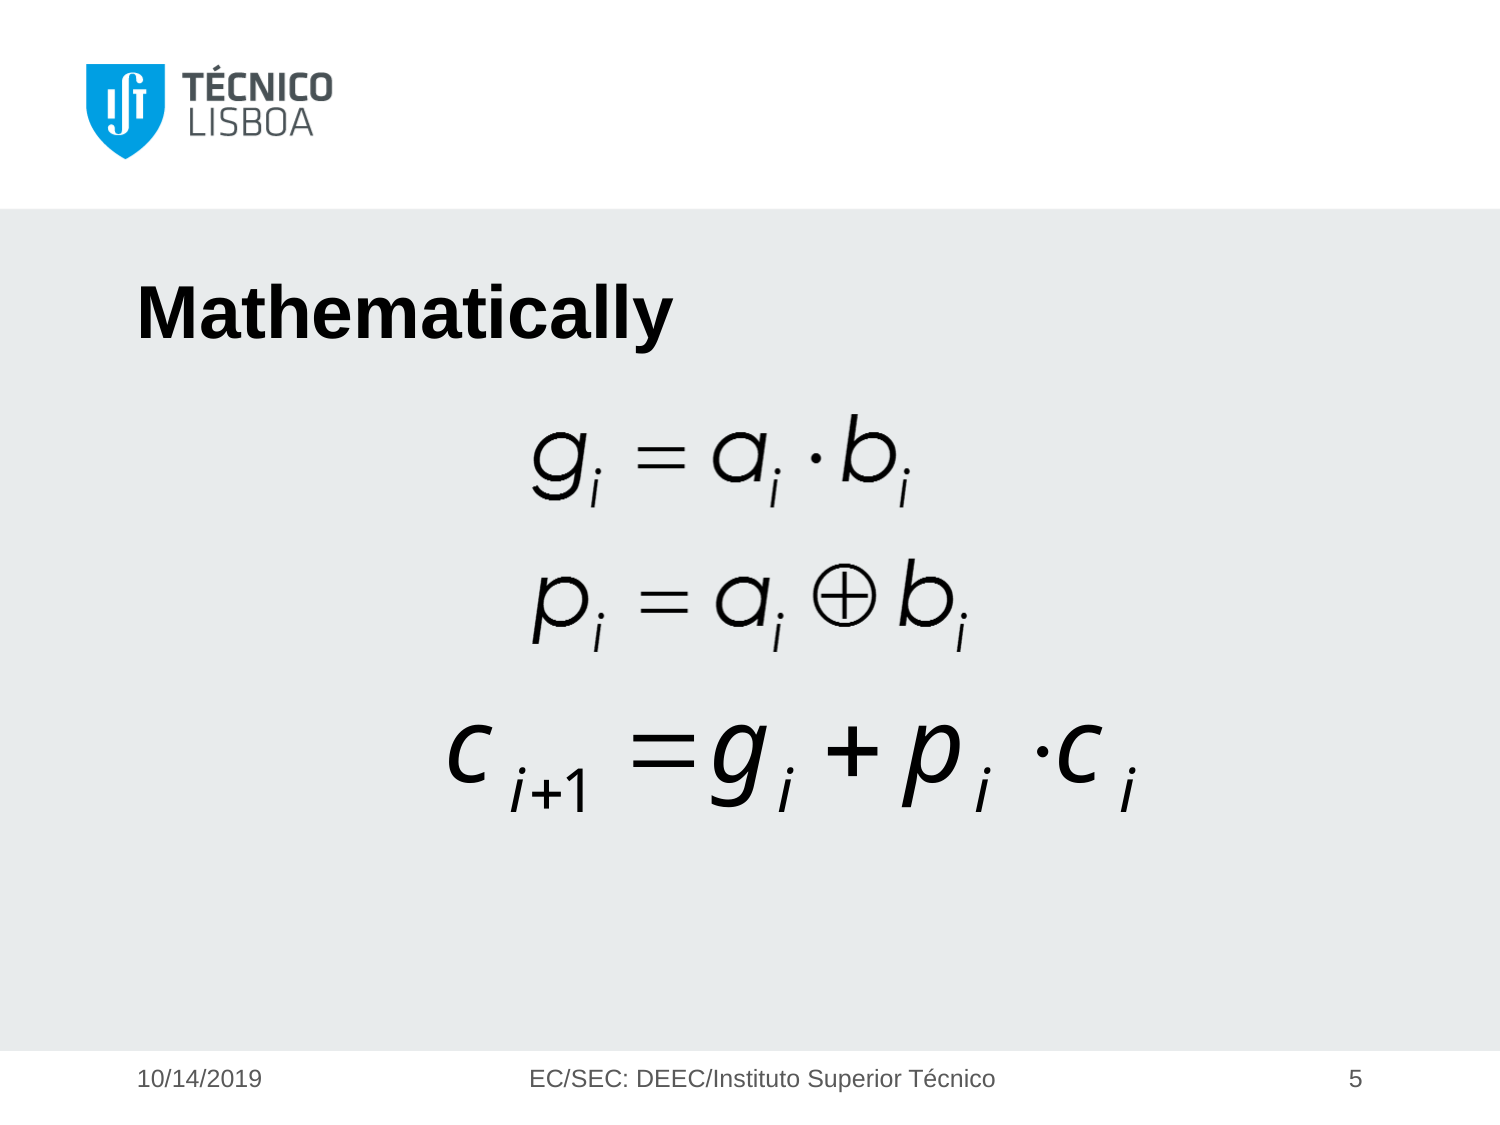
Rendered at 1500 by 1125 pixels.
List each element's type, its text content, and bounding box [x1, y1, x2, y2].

picture [0, 0, 1500, 1125]
title Mathematically [121, 237, 1378, 381]
slide_number [1077, 1052, 1378, 1103]
slide_number 10/14/2019 [121, 1052, 425, 1103]
footer EC/SEC: DEEC/Instituto Superior Técnico [512, 1052, 1021, 1103]
